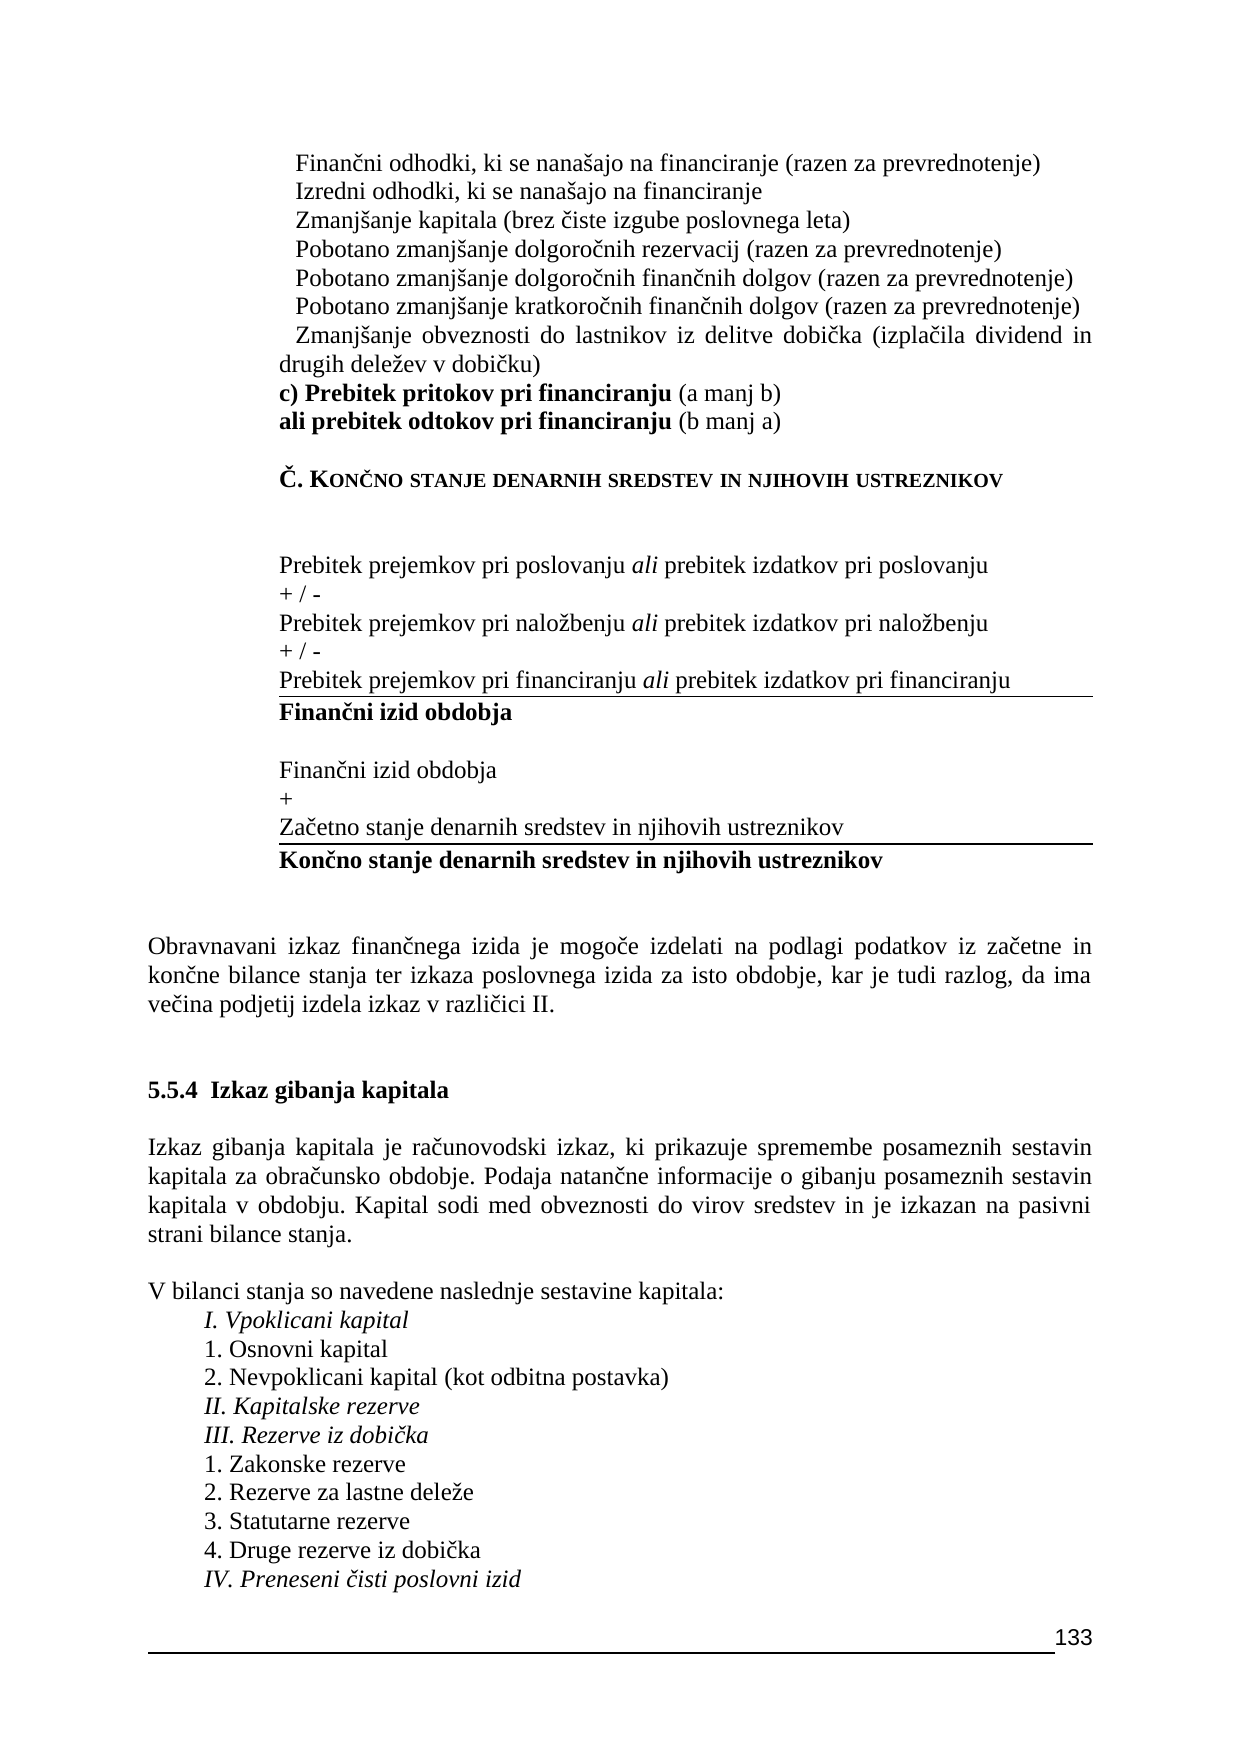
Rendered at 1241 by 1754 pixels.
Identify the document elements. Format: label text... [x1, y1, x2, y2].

text + / - [279, 579, 1093, 608]
subtitle 5.5.4 Izkaz gibanja kapitala [148, 1075, 1093, 1104]
text Finančni izid obdobja [279, 755, 1093, 784]
text V bilanci stanja so navedene naslednje sestavine kapitala: [148, 1276, 1093, 1305]
text I. Vpoklicani kapital [204, 1305, 1093, 1334]
text Pobotano zmanjšanje dolgoročnih rezervacij (razen za prevrednotenje) [279, 234, 1093, 263]
text ali prebitek odtokov pri financiranju (b manj a) [279, 406, 1093, 435]
text + / - [279, 636, 1093, 665]
text Prebitek prejemkov pri financiranju ali prebitek izdatkov pri financiranju [279, 665, 1093, 696]
text Zmanjšanje kapitala (brez čiste izgube poslovnega leta) [279, 205, 1093, 234]
text Finančni izid obdobja [279, 697, 1093, 726]
text c) Prebitek pritokov pri financiranju (a manj b) [279, 378, 1093, 406]
text + [279, 784, 1093, 812]
text Izkaz gibanja kapitala je računovodski izkaz, ki prikazuje spremembe posameznih sestavin kapitala za obračunsko obdobje. Podaja natančne informacije o gibanju posameznih sestavin kapitala v obdobju. Kapital sodi med obveznosti do virov sredstev in je izkazan na pasivni strani bilance stanja. [148, 1132, 1093, 1247]
text Prebitek prejemkov pri poslovanju ali prebitek izdatkov pri poslovanju [279, 550, 1093, 579]
text Prebitek prejemkov pri naložbenju ali prebitek izdatkov pri naložbenju [279, 608, 1093, 636]
text 2. Rezerve za lastne deleže [204, 1477, 1093, 1506]
text 1. Zakonske rezerve [204, 1449, 1093, 1477]
text Končno stanje denarnih sredstev in njihovih ustreznikov [279, 845, 1093, 874]
text Finančni odhodki, ki se nanašajo na financiranje (razen za prevrednotenje) [279, 148, 1093, 176]
text Č. Končno stanje denarnih sredstev in njihovih ustreznikov [279, 464, 1093, 493]
text IV. Preneseni čisti poslovni izid [204, 1564, 1093, 1592]
text 3. Statutarne rezerve [204, 1506, 1093, 1535]
text Obravnavani izkaz finančnega izida je mogoče izdelati na podlagi podatkov iz začetne in končne bilance stanja ter izkaza poslovnega izida za isto obdobje, kar je tudi razlog, da ima večina podjetij izdela izkaz v različici II. [148, 931, 1093, 1017]
text Začetno stanje denarnih sredstev in njihovih ustreznikov [279, 812, 1093, 843]
text 2. Nevpoklicani kapital (kot odbitna postavka) [204, 1362, 1093, 1391]
text Pobotano zmanjšanje kratkoročnih finančnih dolgov (razen za prevrednotenje) [279, 291, 1093, 320]
text III. Rezerve iz dobička [204, 1420, 1093, 1449]
text Pobotano zmanjšanje dolgoročnih finančnih dolgov (razen za prevrednotenje) [279, 263, 1093, 291]
text II. Kapitalske rezerve [204, 1391, 1093, 1420]
text 4. Druge rezerve iz dobička [204, 1535, 1093, 1564]
text 1. Osnovni kapital [204, 1334, 1093, 1362]
text Izredni odhodki, ki se nanašajo na financiranje [279, 176, 1093, 205]
text Zmanjšanje obveznosti do lastnikov iz delitve dobička (izplačila dividend in drugih deležev v dobičku) [279, 320, 1093, 378]
